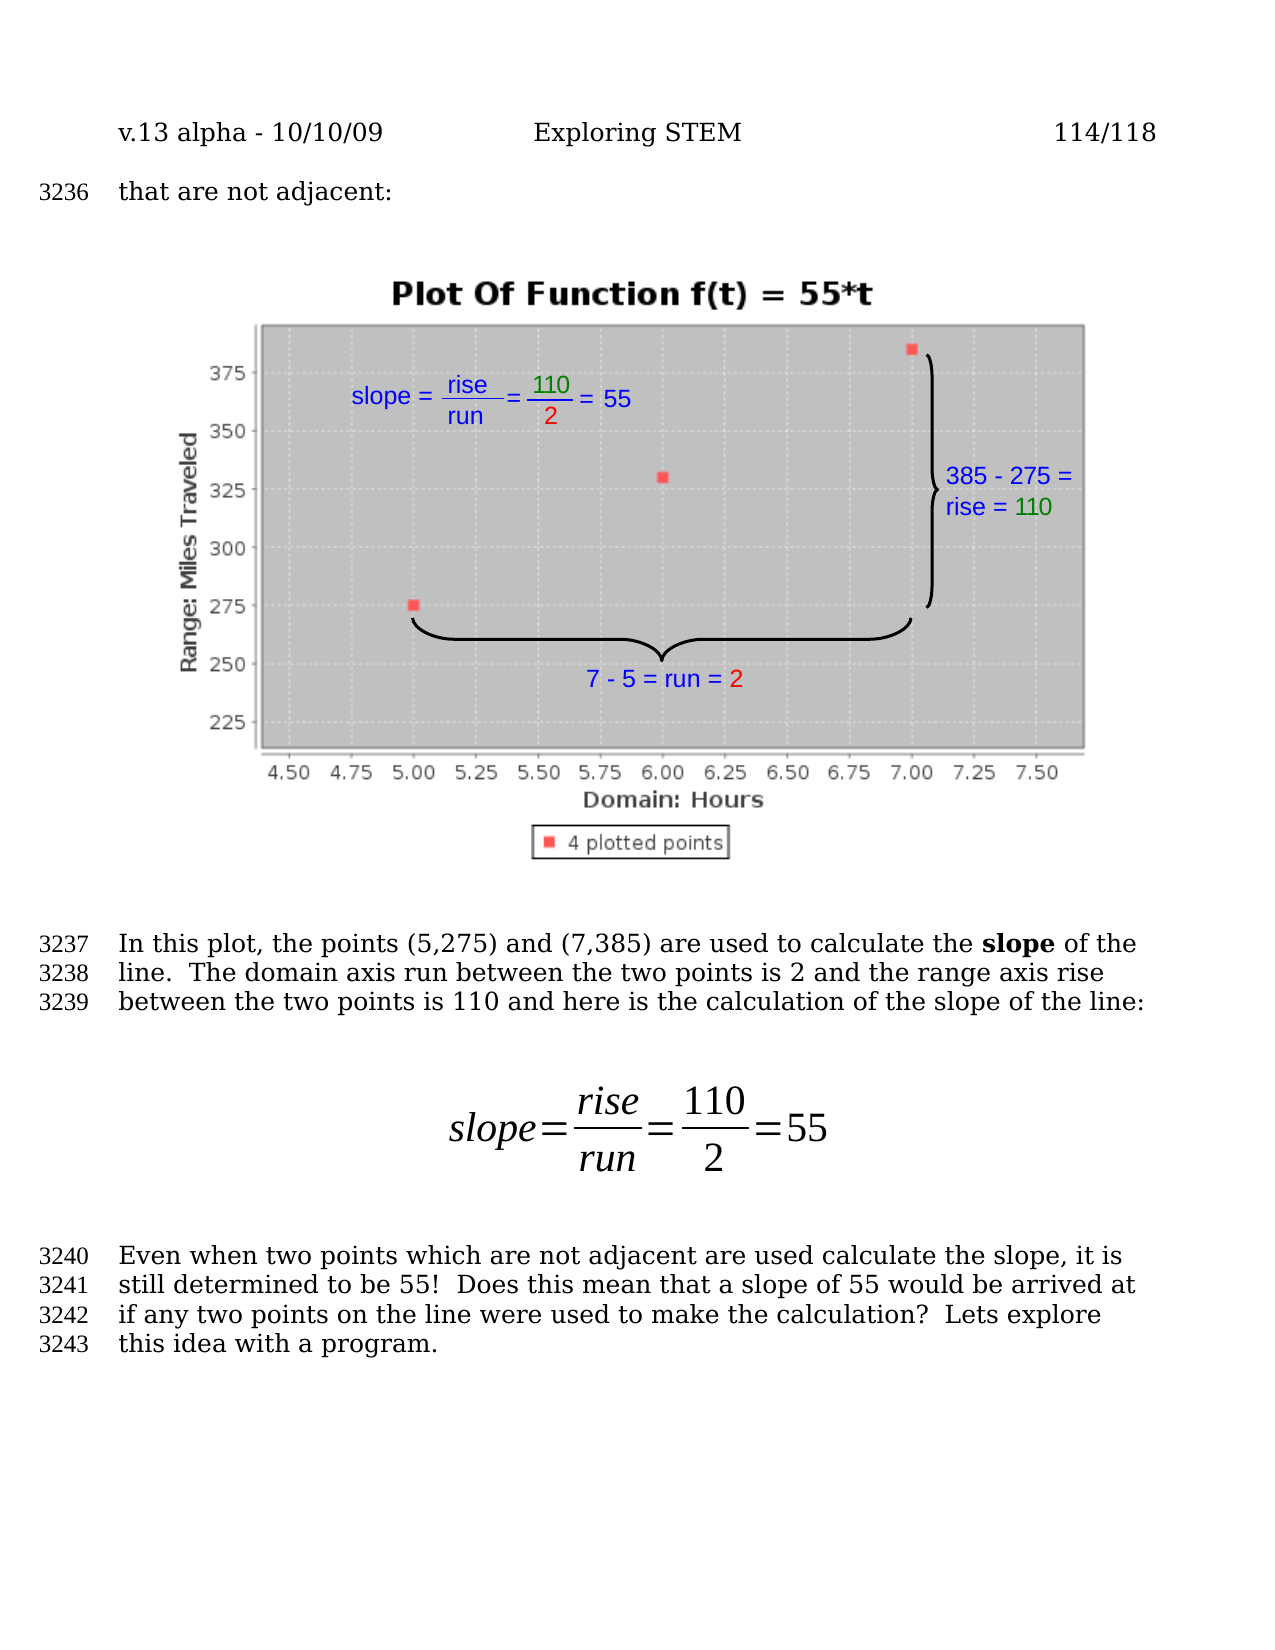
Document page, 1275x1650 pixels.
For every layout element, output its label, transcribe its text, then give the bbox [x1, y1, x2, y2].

text In this plot, the points (5,275) and (7,385) are used to calculate the slope of the line. The domain axis run between the two points is 2 and the range axis rise between the two points is 110 and here is the calculation of the slope of the line: [118, 929, 1157, 1016]
text Even when two points which are not adjacent are used calculate the slope, it is still determined to be 55! Does this mean that a slope of 55 would be arrived at if any two points on the line were used to make the calculation? Lets explore this idea with a program. [118, 1241, 1157, 1358]
text that are not adjacent: [118, 177, 1157, 206]
